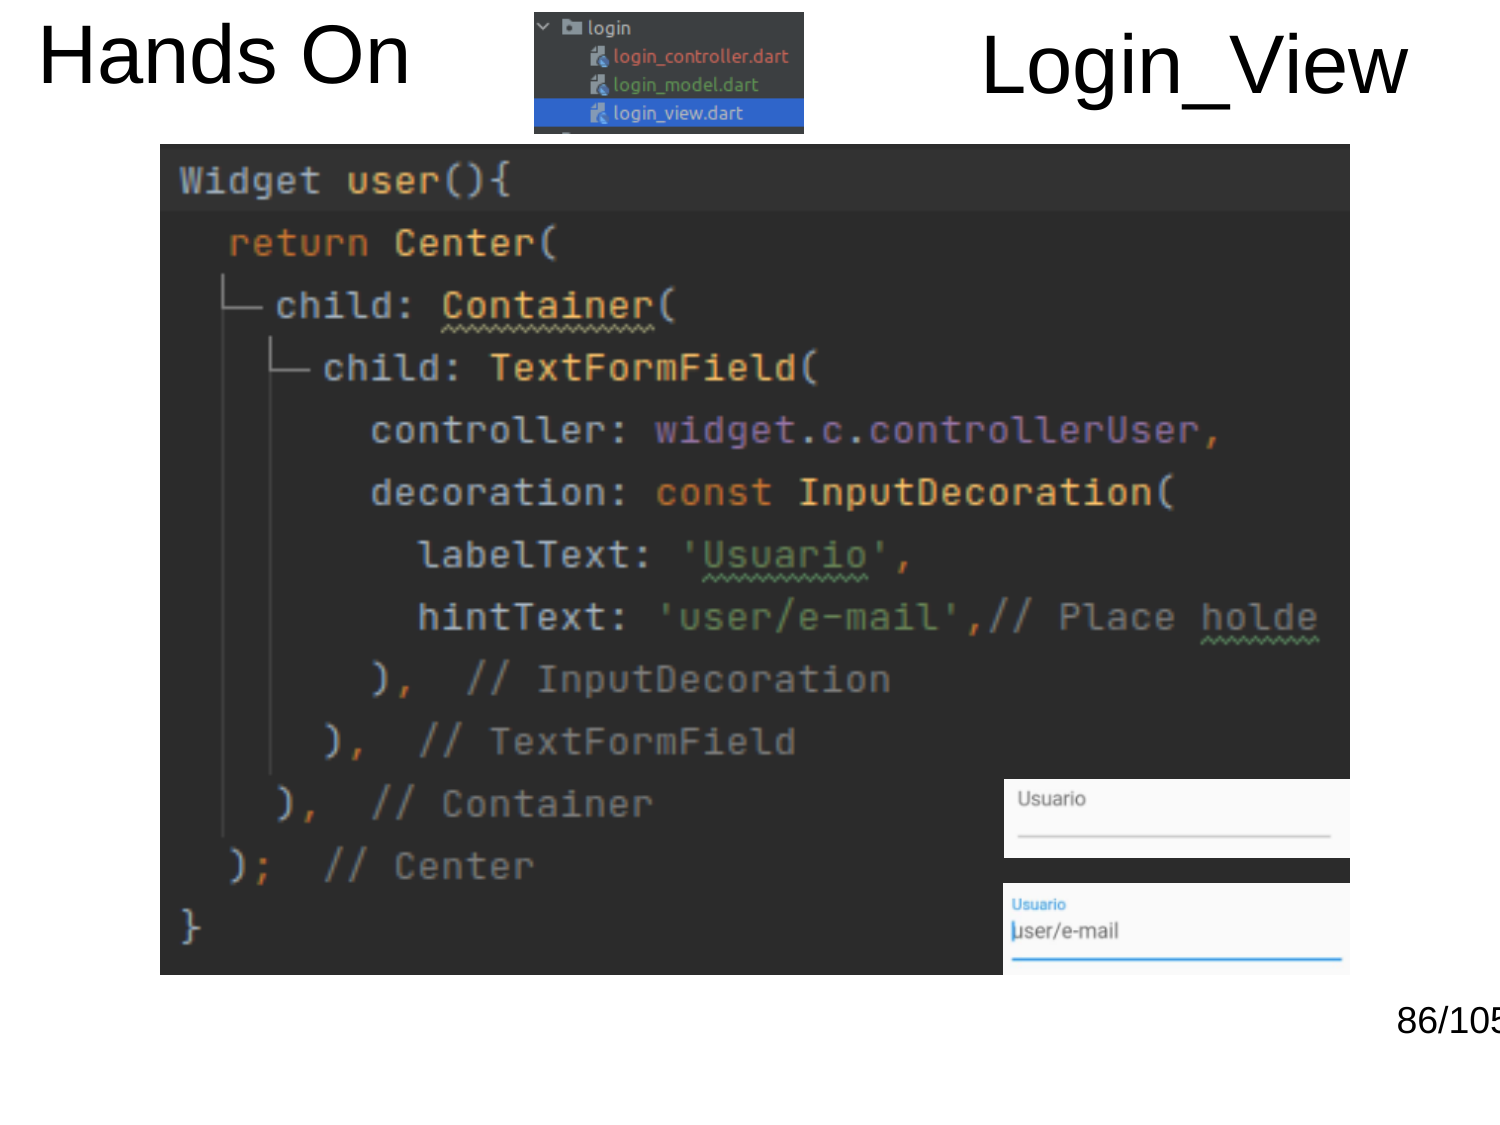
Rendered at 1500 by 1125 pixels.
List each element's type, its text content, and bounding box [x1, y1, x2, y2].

picture [534, 12, 804, 134]
text_box Hands On [0, 3, 461, 97]
text_box Login_View [878, 0, 1500, 200]
picture [160, 144, 1350, 975]
